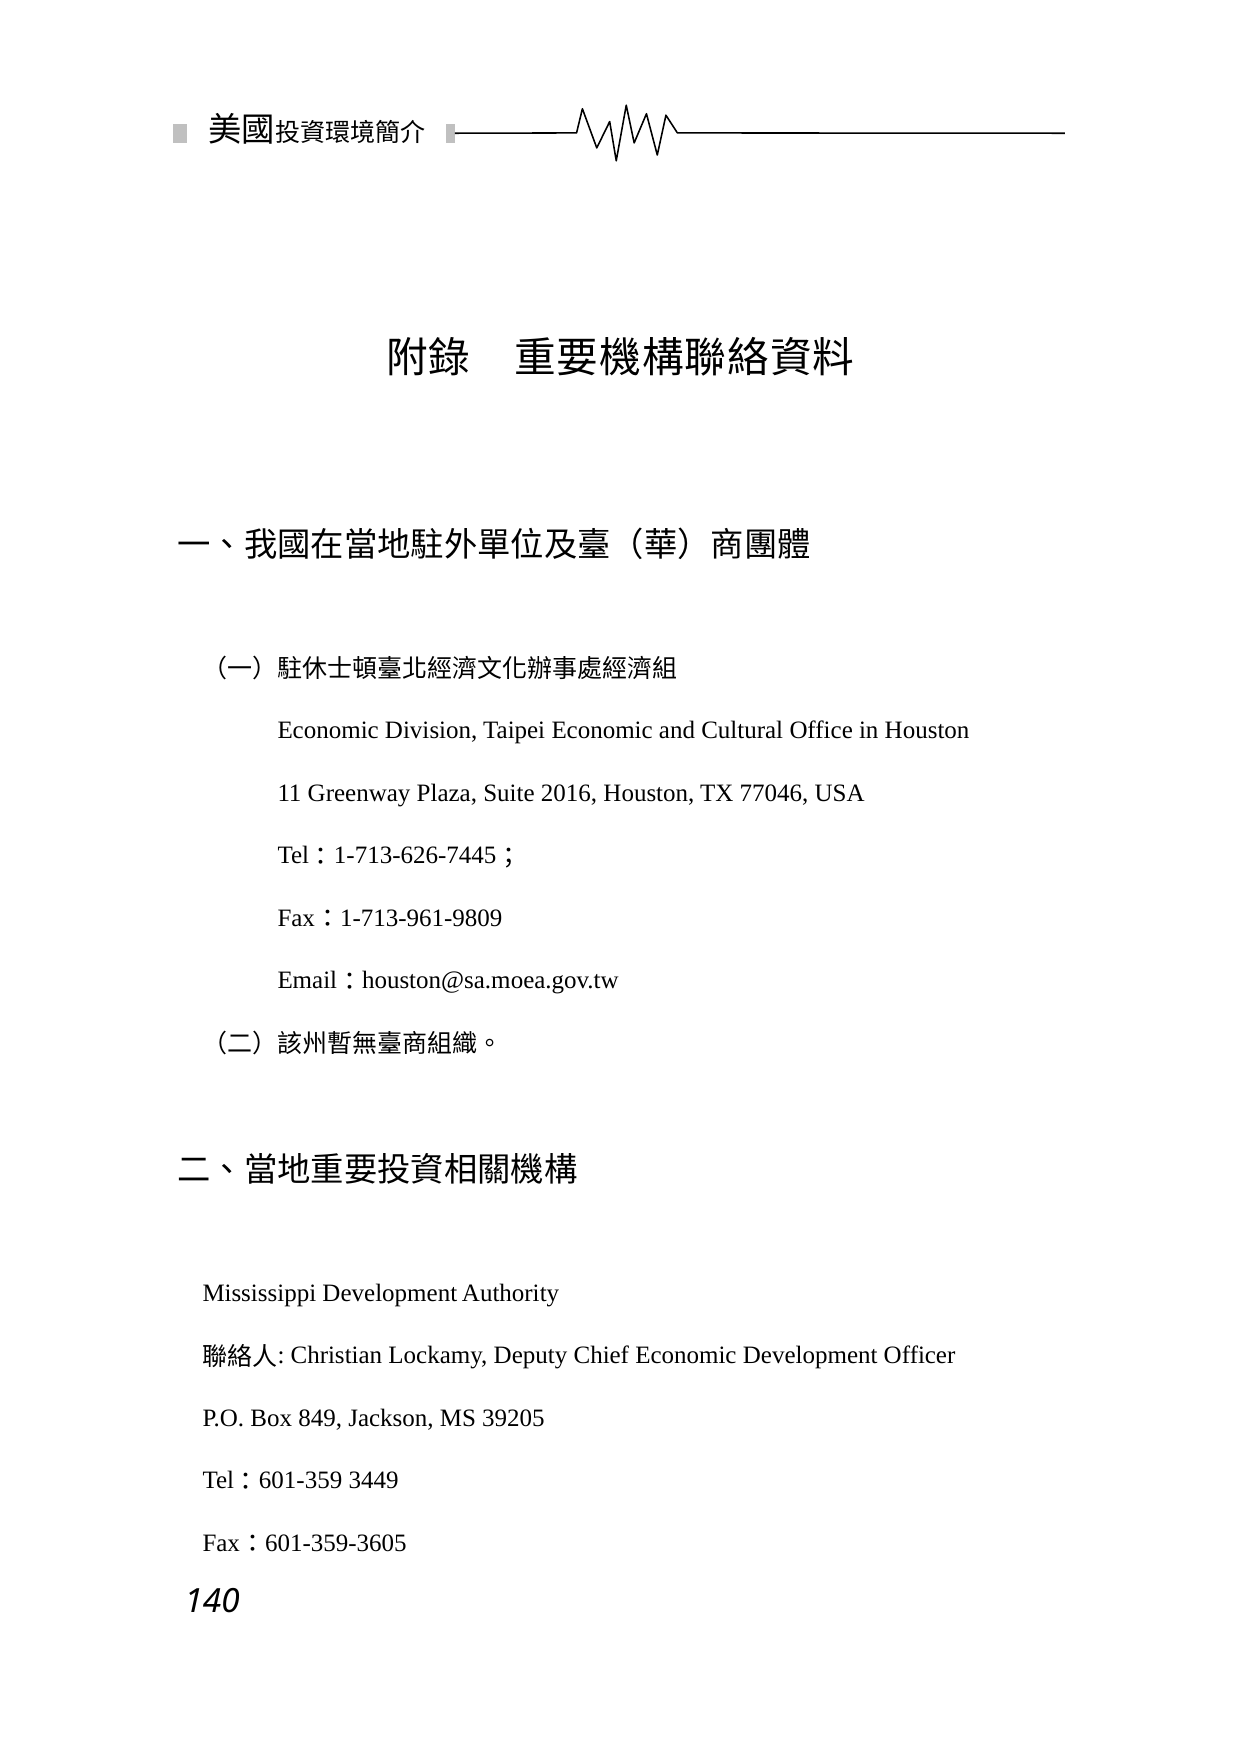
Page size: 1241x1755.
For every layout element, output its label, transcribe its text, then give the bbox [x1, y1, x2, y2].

text Fax：1-713-961-9809 [202, 875, 1063, 938]
text Fax：601-359-3605 [202, 1500, 1063, 1563]
text Tel：1-713-626-7445； [202, 813, 1063, 875]
text Tel：601-359 3449 [202, 1438, 1063, 1500]
text 一、我國在當地駐外單位及臺（華）商團體 [177, 500, 1063, 563]
text 11 Greenway Plaza, Suite 2016, Houston, TX 77046, USA [202, 750, 1063, 813]
text 二、當地重要投資相關機構 [177, 1125, 1063, 1188]
text （一）駐休士頓臺北經濟文化辦事處經濟組 [202, 625, 1063, 688]
text 附錄 重要機構聯絡資料 [177, 313, 1063, 375]
text Mississippi Development Authority [202, 1250, 1063, 1313]
text Email：houston@sa.moea.gov.tw [202, 938, 1063, 1000]
text 聯絡人: Christian Lockamy, Deputy Chief Economic Development Officer [202, 1313, 1063, 1375]
text P.O. Box 849, Jackson, MS 39205 [202, 1375, 1063, 1438]
text （二）該州暫無臺商組織。 [202, 1000, 1063, 1063]
text Economic Division, Taipei Economic and Cultural Office in Houston [202, 688, 1063, 750]
